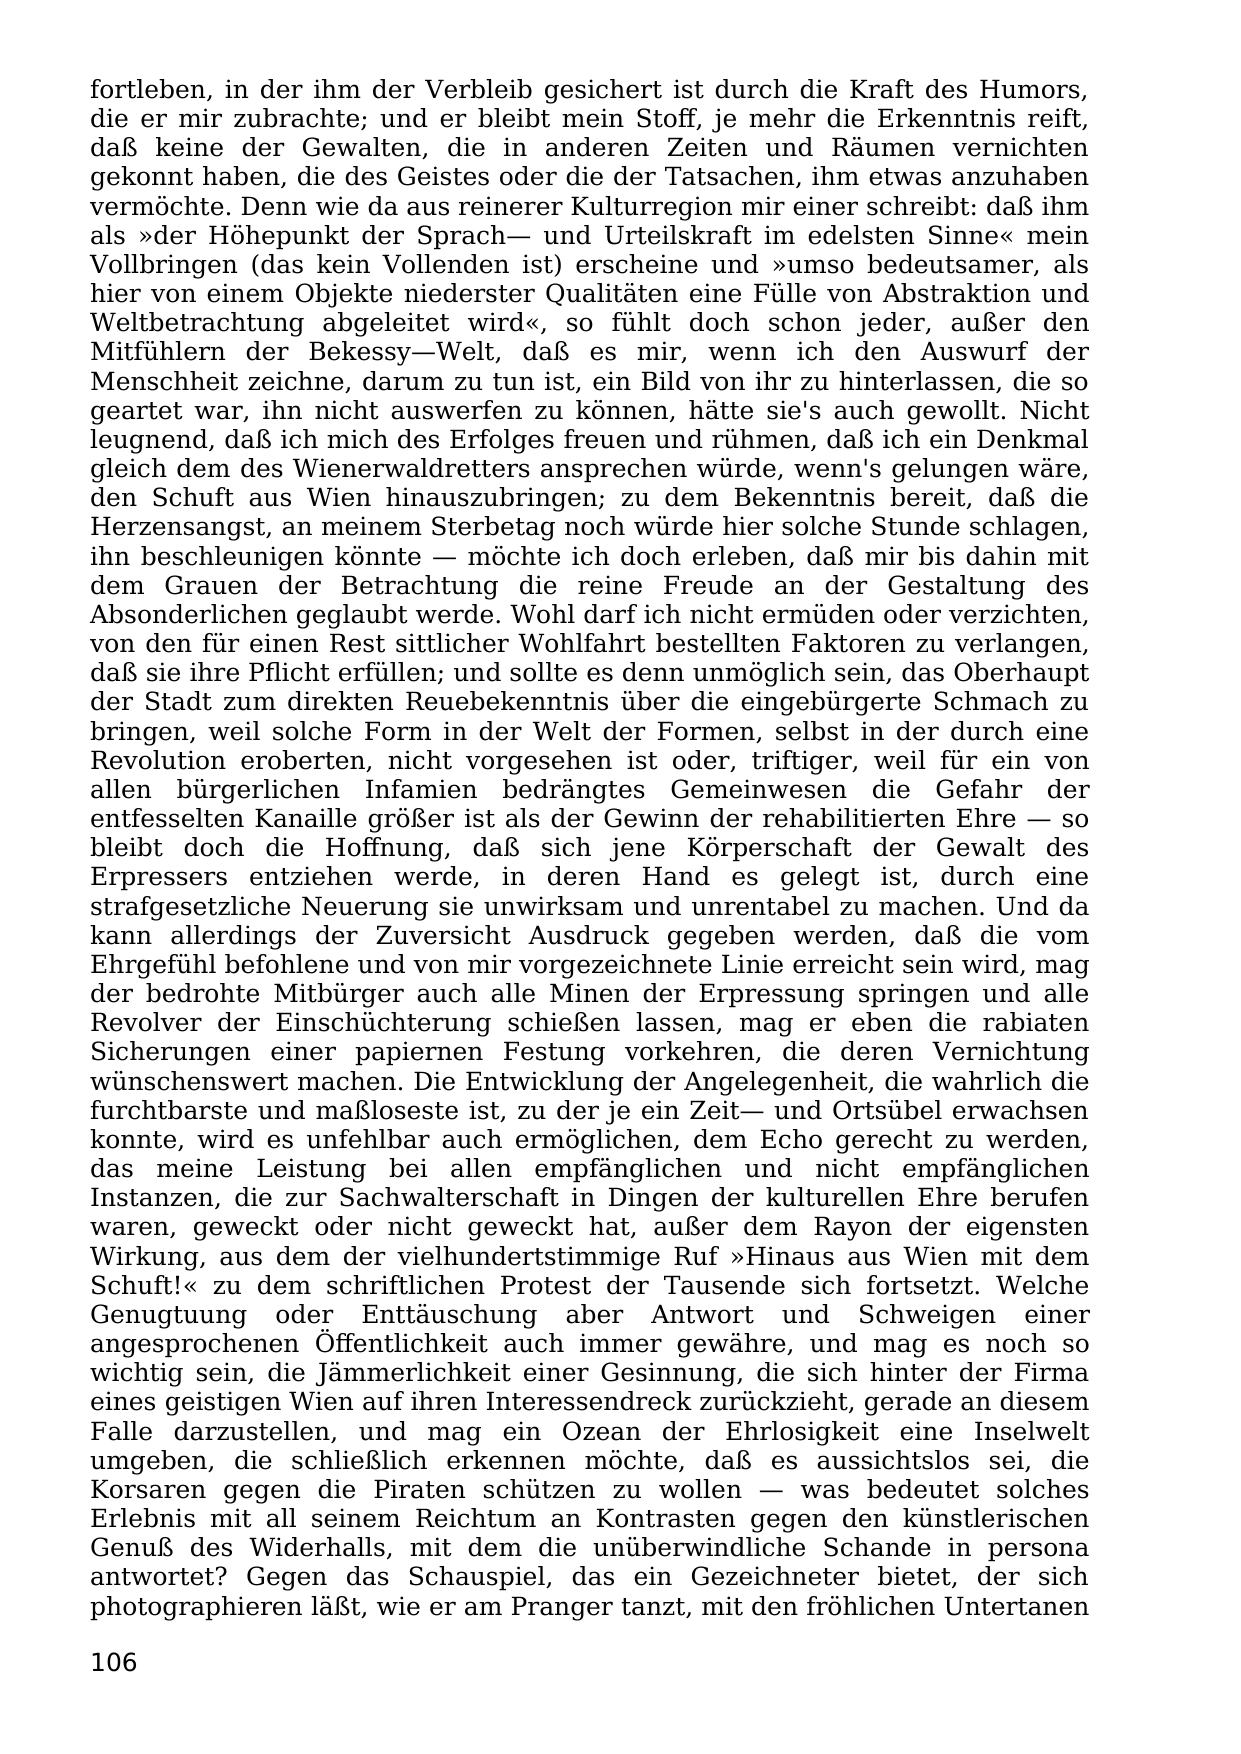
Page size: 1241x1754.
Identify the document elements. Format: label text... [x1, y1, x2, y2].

text fortleben, in der ihm der Verbleib gesichert ist durch die Kraft des Humors, die er mir zubrachte; und er bleibt mein Stoff, je mehr die Erkenntnis reift, daß keine der Gewalten, die in anderen Zeiten und Räumen vernichten gekonnt haben, die des Geistes oder die der Tatsachen, ihm etwas anzuhaben vermöchte. Denn wie da aus reinerer Kulturregion mir einer schreibt: daß ihm als »der Höhepunkt der Sprach— und Urteilskraft im edelsten Sinne« mein Vollbringen (das kein Vollenden ist) erscheine und »umso bedeutsamer, als hier von einem Objekte niederster Qualitäten eine Fülle von Abstraktion und Weltbetrachtung abgeleitet wird«, so fühlt doch schon jeder, außer den Mitfühlern der Bekessy—Welt, daß es mir, wenn ich den Auswurf der Menschheit zeichne, darum zu tun ist, ein Bild von ihr zu hinterlassen, die so geartet war, ihn nicht auswerfen zu können, hätte sie's auch gewollt. Nicht leugnend, daß ich mich des Erfolges freuen und rühmen, daß ich ein Denkmal gleich dem des Wienerwaldretters ansprechen würde, wenn's gelungen wäre, den Schuft aus Wien hinauszubringen; zu dem Bekenntnis bereit, daß die Herzensangst, an meinem Sterbetag noch würde hier solche Stunde schlagen, ihn beschleunigen könnte — möchte ich doch erleben, daß mir bis dahin mit dem Grauen der Betrachtung die reine Freude an der Gestaltung des Absonderlichen geglaubt werde. Wohl darf ich nicht ermüden oder verzichten, von den für einen Rest sittlicher Wohlfahrt bestellten Faktoren zu verlangen, daß sie ihre Pflicht erfüllen; und sollte es denn unmöglich sein, das Oberhaupt der Stadt zum direkten Reuebekenntnis über die eingebürgerte Schmach zu bringen, weil solche Form in der Welt der Formen, selbst in der durch eine Revolution eroberten, nicht vorgesehen ist oder, triftiger, weil für ein von allen bürgerlichen Infamien bedrängtes Gemeinwesen die Gefahr der entfesselten Kanaille größer ist als der Gewinn der rehabilitierten Ehre — so bleibt doch die Hoffnung, daß sich jene Körperschaft der Gewalt des Erpressers entziehen werde, in deren Hand es gelegt ist, durch eine strafgesetzliche Neuerung sie unwirksam und unrentabel zu machen. Und da kann allerdings der Zuversicht Ausdruck gegeben werden, daß die vom Ehrgefühl befohlene und von mir vorgezeichnete Linie erreicht sein wird, mag der bedrohte Mitbürger auch alle Minen der Erpressung springen und alle Revolver der Einschüchterung schießen lassen, mag er eben die rabiaten Sicherungen einer papiernen Festung vorkehren, die deren Vernichtung wünschenswert machen. Die Entwicklung der Angelegenheit, die wahrlich die furchtbarste und maßloseste ist, zu der je ein Zeit— und Ortsübel erwachsen konnte, wird es unfehlbar auch ermöglichen, dem Echo gerecht zu werden, das meine Leistung bei allen empfänglichen und nicht empfänglichen Instanzen, die zur Sachwalterschaft in Dingen der kulturellen Ehre berufen waren, geweckt oder nicht geweckt hat, außer dem Rayon der eigensten Wirkung, aus dem der vielhundertstimmige Ruf »Hinaus aus Wien mit dem Schuft!« zu dem schriftlichen Protest der Tausende sich fortsetzt. Welche Genugtuung oder Enttäuschung aber Antwort und Schweigen einer angesprochenen Öffentlichkeit auch immer gewähre, und mag es noch so wichtig sein, die Jämmerlichkeit einer Gesinnung, die sich hinter der Firma eines geistigen Wien auf ihren Interessendreck zurückzieht, gerade an diesem Falle darzustellen, und mag ein Ozean der Ehrlosigkeit eine Inselwelt umgeben, die schließlich erkennen möchte, daß es aussichtslos sei, die Korsaren gegen die Piraten schützen zu wollen — was bedeutet solches Erlebnis mit all seinem Reichtum an Kontrasten gegen den künstlerischen Genuß des Widerhalls, mit dem die unüberwindliche Schande in persona antwortet? Gegen das Schauspiel, das ein Gezeichneter bietet, der sich photographieren läßt, wie er am Pranger tanzt, mit den fröhlichen Untertanen [90, 75, 1091, 1621]
